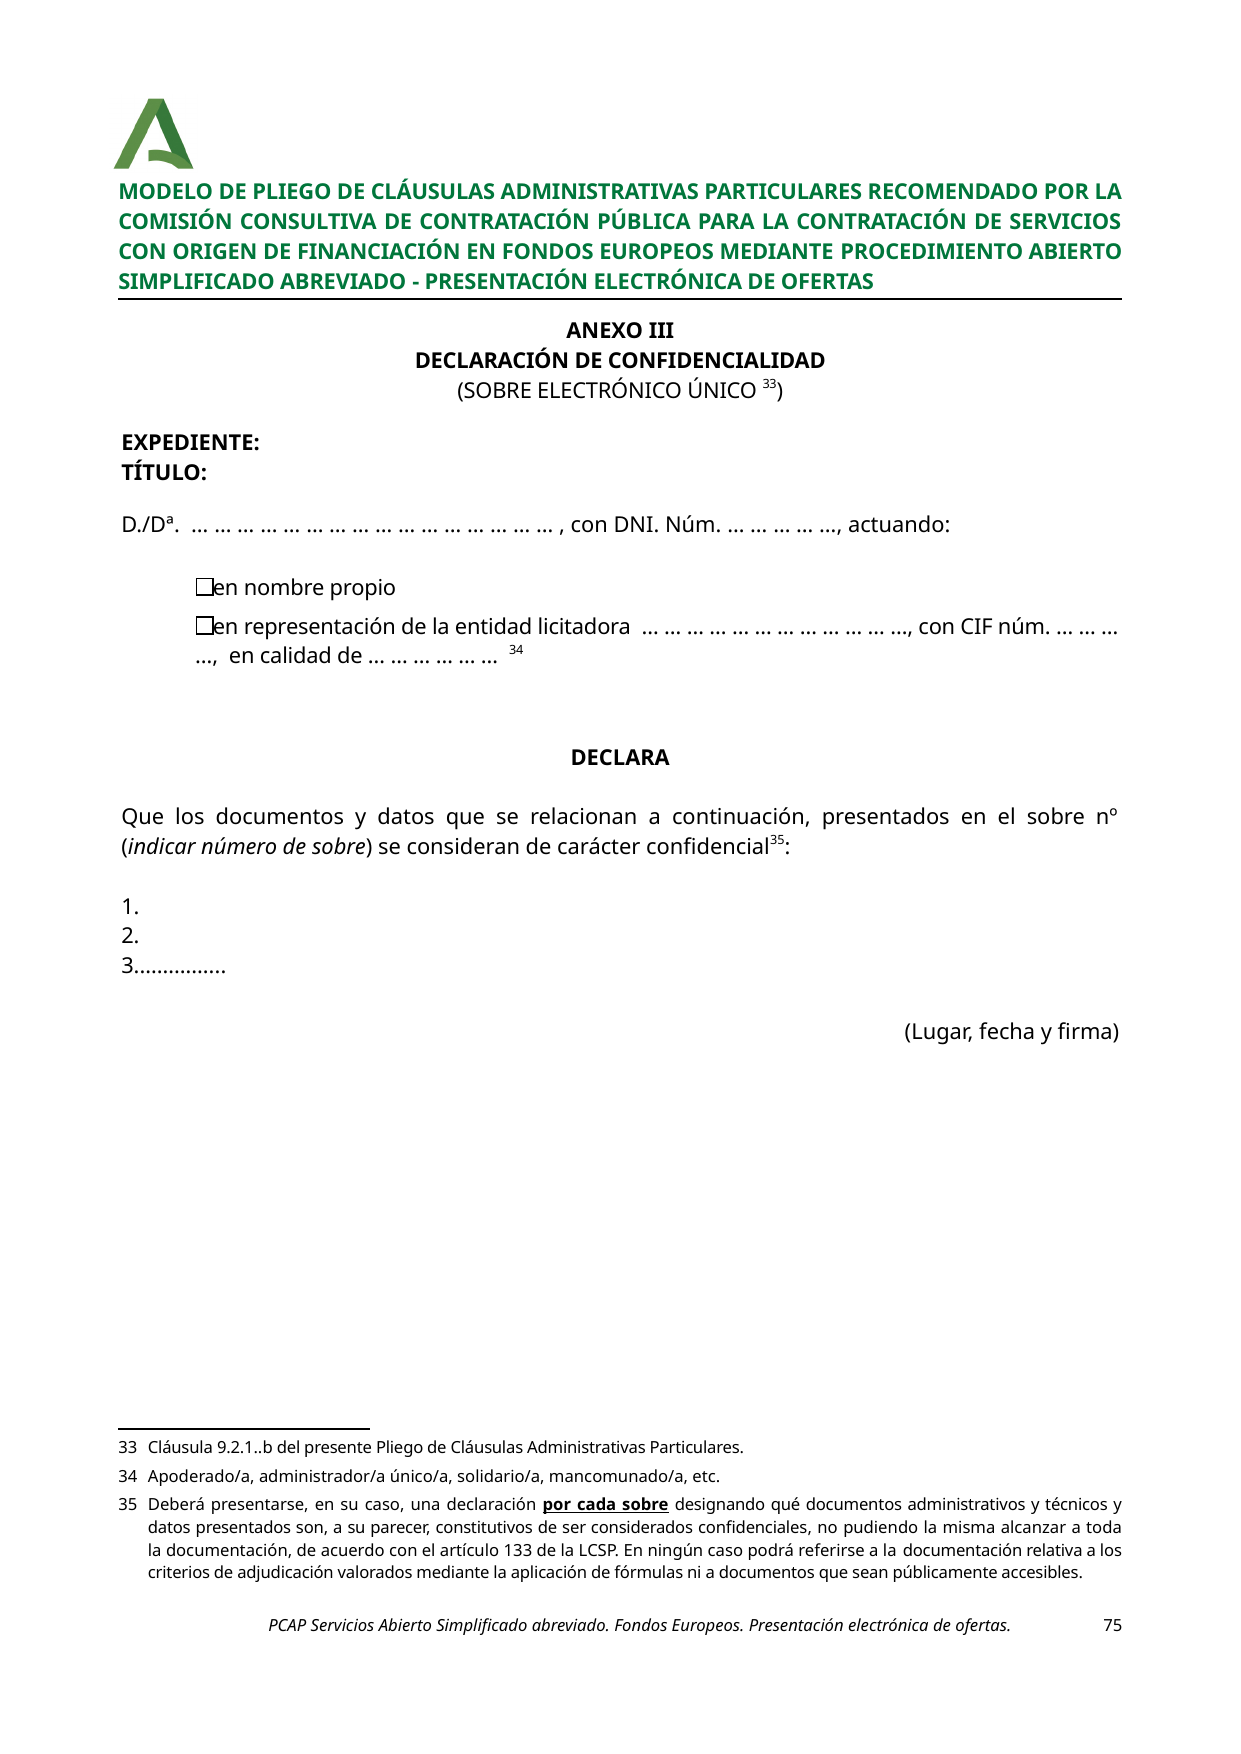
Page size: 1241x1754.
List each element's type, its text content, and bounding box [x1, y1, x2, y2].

text Apoderado/a, administrador/a único/a, solidario/a, mancomunado/a, etc. [118, 1464, 1122, 1487]
text DECLARA [118, 742, 1122, 772]
text DECLARACIÓN DE CONFIDENCIALIDAD [118, 345, 1122, 375]
text ANEXO III [118, 312, 1122, 345]
text (SOBRE ELECTRÓNICO ÚNICO ) [118, 375, 1122, 404]
text en nombre propio [189, 572, 1122, 602]
text en representación de la entidad licitadora … … … … … … … … … … … …, con CIF núm. … … … …, en calidad de … … … … … … [192, 608, 1122, 673]
text 1. [118, 891, 1122, 921]
text Deberá presentarse, en su caso, una declaración por cada sobre designando qué documentos administrativos y técnicos y datos presentados son, a su parecer, constitutivos de ser considerados confidenciales, no pudiendo la misma alcanzar a toda la documentación, de acuerdo con el artículo 133 de la LCSP. En ningún caso podrá referirse a la documentación relativa a los criterios de adjudicación valorados mediante la aplicación de fórmulas ni a documentos que sean públicamente accesibles. [118, 1493, 1122, 1584]
text (Lugar, fecha y firma) [118, 1013, 1122, 1046]
picture [109, 94, 198, 173]
text Que los documentos y datos que se relacionan a continuación, presentados en el sobre nº (indicar número de sobre) se consideran de carácter confidencial: [118, 801, 1122, 861]
text D./Dª. … … … … … … … … … … … … … … … … , con DNI. Núm. … … … … …, actuando: [118, 509, 1122, 539]
text Cláusula 9.2.1..b del presente Pliego de Cláusulas Administrativas Particulares. [118, 1436, 1122, 1458]
text 3.…………... [118, 950, 1122, 980]
text TÍTULO: [118, 457, 1122, 487]
text 2. [118, 921, 1122, 950]
text MODELO DE PLIEGO DE CLÁUSULAS ADMINISTRATIVAS PARTICULARES RECOMENDADO POR LA COMISIÓN CONSULTIVA DE CONTRATACIÓN PÚBLICA PARA LA CONTRATACIÓN DE SERVICIOS CON ORIGEN DE FINANCIACIÓN EN FONDOS EUROPEOS MEDIANTE PROCEDIMIENTO ABIERTO SIMPLIFICADO ABREVIADO - PRESENTACIÓN ELECTRÓNICA DE OFERTAS [118, 176, 1122, 298]
text EXPEDIENTE: [118, 427, 1122, 457]
